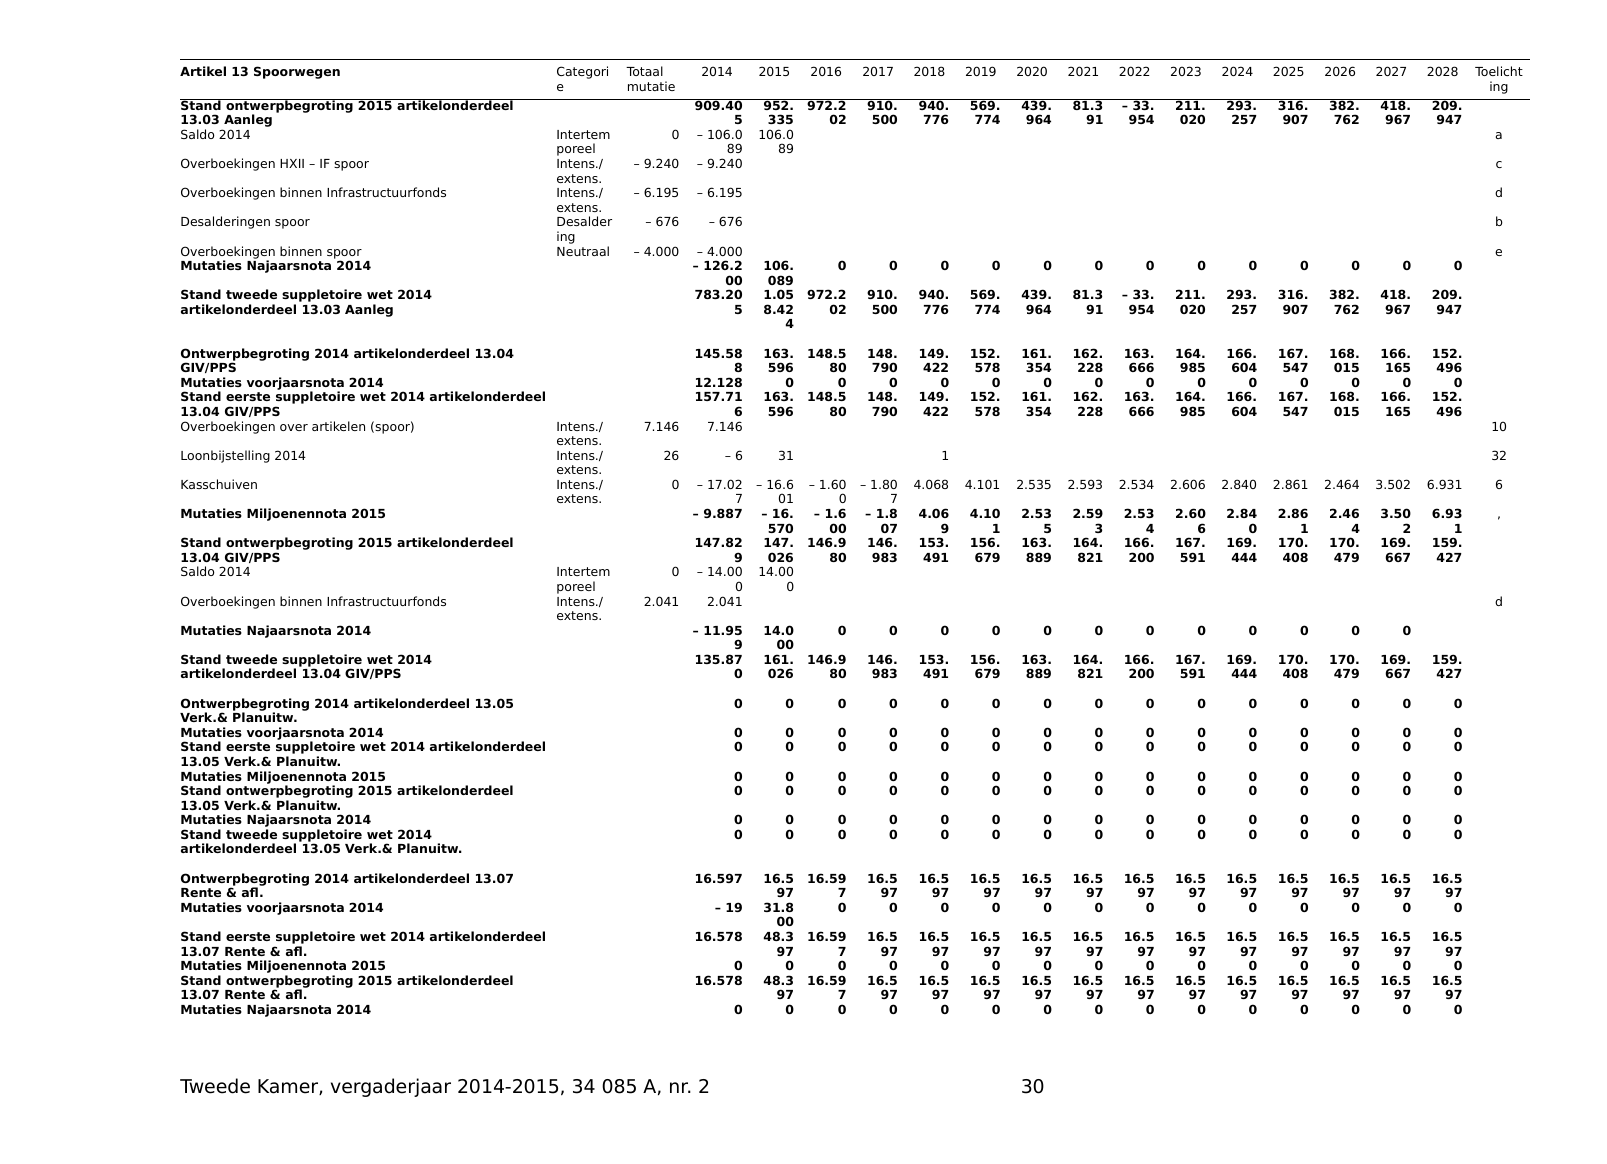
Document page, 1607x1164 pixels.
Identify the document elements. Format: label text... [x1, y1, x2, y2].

table_cell [1160, 186, 1212, 215]
table_cell – 16.601 [749, 478, 800, 507]
table_header 2023 [1160, 60, 1212, 99]
table_cell [1109, 857, 1160, 872]
table_cell – 676 [685, 215, 748, 244]
table_cell 2.041 [621, 595, 685, 624]
table_cell 0 [1109, 959, 1160, 974]
table_cell [550, 770, 621, 784]
table_cell Mutaties voorjaarsnota 2014 [180, 376, 550, 390]
table_cell [1468, 726, 1529, 740]
table_cell 0 [852, 784, 903, 813]
table_cell 16.597 [1058, 974, 1109, 1003]
table_cell 0 [1212, 376, 1263, 390]
table_cell 166.200 [1109, 653, 1160, 682]
table_cell 569.774 [955, 288, 1006, 332]
table_cell 14.000 [749, 565, 800, 594]
table_header 2020 [1006, 60, 1058, 99]
table_cell 0 [685, 770, 748, 784]
table_cell 0 [1109, 1003, 1160, 1017]
table_cell 135.870 [685, 653, 748, 682]
table_cell 0 [1314, 624, 1366, 653]
table_cell 0 [904, 740, 955, 769]
table_cell [1468, 347, 1529, 376]
table_cell 0 [1212, 259, 1263, 288]
table_cell – 4.000 [621, 245, 685, 259]
table_cell [904, 857, 955, 872]
table_cell [852, 186, 903, 215]
table_cell [955, 128, 1006, 157]
table_cell 163.596 [749, 390, 800, 419]
table_cell [621, 901, 685, 930]
table_cell [550, 974, 621, 1003]
table_cell 0 [1366, 624, 1417, 653]
table_cell [800, 449, 852, 478]
table_cell [180, 332, 550, 347]
table_cell 0 [955, 376, 1006, 390]
table_cell 0 [1058, 697, 1109, 726]
table_cell 0 [1417, 959, 1468, 974]
table_cell 0 [1109, 259, 1160, 288]
table_cell 16.597 [852, 930, 903, 959]
table_cell 0 [1212, 813, 1263, 828]
table_cell 0 [904, 828, 955, 857]
table_header 2019 [955, 60, 1006, 99]
table_cell [852, 157, 903, 186]
table_cell [621, 857, 685, 872]
table_cell 0 [1212, 770, 1263, 784]
table_cell 48.397 [749, 930, 800, 959]
table_cell 16.597 [1058, 872, 1109, 901]
table_cell – 16.570 [749, 507, 800, 536]
table_cell Mutaties Najaarsnota 2014 [180, 813, 550, 828]
table_header 2015 [749, 60, 800, 99]
table_cell 0 [1366, 259, 1417, 288]
table_cell 0 [1263, 828, 1314, 857]
table_cell [852, 565, 903, 594]
table_cell 169.667 [1366, 653, 1417, 682]
table_cell 6.931 [1417, 507, 1468, 536]
table_cell 439.964 [1006, 100, 1058, 128]
table_cell [749, 857, 800, 872]
table_cell Neutraal [550, 245, 621, 259]
table_cell 0 [852, 697, 903, 726]
table_cell [1314, 682, 1366, 697]
table_cell 0 [1366, 813, 1417, 828]
table_cell 0 [1160, 828, 1212, 857]
table_cell 0 [1109, 740, 1160, 769]
table_cell [1468, 857, 1529, 872]
table_cell [1314, 157, 1366, 186]
table_cell [1212, 595, 1263, 624]
table_cell [800, 245, 852, 259]
table_cell 2.861 [1263, 507, 1314, 536]
table_cell 0 [904, 697, 955, 726]
table_cell [800, 157, 852, 186]
table_cell 164.985 [1160, 347, 1212, 376]
table_cell 167.591 [1160, 653, 1212, 682]
table_cell 163.666 [1109, 390, 1160, 419]
table_cell 0 [1263, 901, 1314, 930]
table_cell 170.479 [1314, 536, 1366, 565]
table_header Toelichting [1468, 60, 1529, 99]
table_cell 166.165 [1366, 390, 1417, 419]
table_cell 162.228 [1058, 390, 1109, 419]
table_cell Desaldering [550, 215, 621, 244]
table_cell 10 [1468, 420, 1529, 449]
table_cell [1006, 157, 1058, 186]
table_cell 16.597 [1160, 974, 1212, 1003]
table_cell [1366, 595, 1417, 624]
table_cell 0 [800, 376, 852, 390]
table_cell [1212, 682, 1263, 697]
table_cell 163.889 [1006, 536, 1058, 565]
table_cell 0 [1006, 376, 1058, 390]
table_cell 0 [1263, 697, 1314, 726]
table_cell – 33.954 [1109, 100, 1160, 128]
table_cell [852, 245, 903, 259]
table_cell 0 [1314, 376, 1366, 390]
table_cell [621, 390, 685, 419]
table_cell 0 [1263, 376, 1314, 390]
table_cell 3.502 [1366, 507, 1417, 536]
table_cell 16.597 [1314, 872, 1366, 901]
table_cell 2.535 [1006, 507, 1058, 536]
table_cell 0 [749, 828, 800, 857]
table_cell Stand ontwerpbegroting 2015 artikelonderdeel 13.05 Verk.& Planuitw. [180, 784, 550, 813]
table_cell 153.491 [904, 536, 955, 565]
table_cell [1109, 245, 1160, 259]
table_cell [1058, 682, 1109, 697]
table_cell 0 [904, 770, 955, 784]
table_cell 293.257 [1212, 288, 1263, 332]
table_cell 0 [685, 697, 748, 726]
table_cell 0 [1263, 1003, 1314, 1017]
table_cell [1417, 595, 1468, 624]
table_cell 16.597 [1366, 872, 1417, 901]
table_cell [1468, 784, 1529, 813]
table_header 2024 [1212, 60, 1263, 99]
table_cell [550, 726, 621, 740]
table_cell 0 [955, 770, 1006, 784]
table_cell [1109, 420, 1160, 449]
table_cell [1417, 128, 1468, 157]
table_cell Overboekingen HXII – IF spoor [180, 157, 550, 186]
table_cell 3.502 [1366, 478, 1417, 507]
table_cell [1212, 128, 1263, 157]
table_cell [852, 215, 903, 244]
table_cell [904, 595, 955, 624]
table_cell 0 [1212, 624, 1263, 653]
table_cell 163.889 [1006, 653, 1058, 682]
table_cell Intens./extens. [550, 449, 621, 478]
table_cell [904, 245, 955, 259]
table_cell [749, 332, 800, 347]
table_cell 0 [1314, 784, 1366, 813]
table_cell , [1468, 507, 1529, 536]
table_cell 316.907 [1263, 288, 1314, 332]
table_cell [621, 682, 685, 697]
table_cell [1263, 565, 1314, 594]
table_cell 0 [800, 959, 852, 974]
table_cell – 9.887 [685, 507, 748, 536]
table_cell 0 [1109, 624, 1160, 653]
table_cell 4.068 [904, 478, 955, 507]
table_cell [1417, 857, 1468, 872]
table_cell 0 [1160, 1003, 1212, 1017]
table_cell Ontwerpbegroting 2014 artikelonderdeel 13.04 GIV/PPS [180, 347, 550, 376]
table_cell 0 [1212, 1003, 1263, 1017]
table_cell 0 [1006, 624, 1058, 653]
table_cell 0 [1366, 770, 1417, 784]
table_cell 0 [749, 784, 800, 813]
table_cell [621, 624, 685, 653]
table_cell 6 [1468, 478, 1529, 507]
table_cell [955, 857, 1006, 872]
table_cell [621, 347, 685, 376]
table_cell 14.000 [749, 624, 800, 653]
table_cell [621, 813, 685, 828]
table_cell 0 [904, 726, 955, 740]
table_cell [621, 872, 685, 901]
table_cell Intens./extens. [550, 478, 621, 507]
table_cell 16.597 [800, 872, 852, 901]
table_cell 0 [621, 565, 685, 594]
table_cell [904, 565, 955, 594]
table_cell 0 [1212, 726, 1263, 740]
table_cell 0 [1160, 740, 1212, 769]
table_cell Ontwerpbegroting 2014 artikelonderdeel 13.07 Rente & afl. [180, 872, 550, 901]
table_cell [550, 1003, 621, 1017]
table_cell [685, 682, 748, 697]
table_cell [1468, 100, 1529, 128]
table_cell 0 [800, 901, 852, 930]
table_cell – 6.195 [621, 186, 685, 215]
table_cell – 126.200 [685, 259, 748, 288]
table_cell 4.101 [955, 478, 1006, 507]
table_cell 2.464 [1314, 478, 1366, 507]
table_header Categorie [550, 60, 621, 99]
table_cell [550, 376, 621, 390]
table_cell 0 [800, 784, 852, 813]
table_cell 0 [852, 901, 903, 930]
table_cell 2.606 [1160, 507, 1212, 536]
table_cell 16.597 [685, 872, 748, 901]
table_cell 0 [685, 959, 748, 974]
table_cell 0 [1058, 376, 1109, 390]
table_cell 1.058.424 [749, 288, 800, 332]
table_cell [1417, 186, 1468, 215]
table_cell 0 [1263, 784, 1314, 813]
table_cell [1468, 974, 1529, 1003]
table_cell 0 [1366, 697, 1417, 726]
table_cell [550, 740, 621, 769]
table_cell [800, 420, 852, 449]
table_cell – 6 [685, 449, 748, 478]
table_cell [800, 128, 852, 157]
table_cell 783.205 [685, 288, 748, 332]
table_header 2021 [1058, 60, 1109, 99]
table_cell 910.500 [852, 288, 903, 332]
table_cell [1160, 128, 1212, 157]
table_cell – 106.089 [685, 128, 748, 157]
table_cell 0 [904, 813, 955, 828]
table_cell [621, 740, 685, 769]
table_cell [1468, 565, 1529, 594]
table_cell [550, 100, 621, 128]
table_cell 0 [1058, 901, 1109, 930]
table_cell 0 [1314, 959, 1366, 974]
table_cell Mutaties Miljoenennota 2015 [180, 507, 550, 536]
table_cell Overboekingen binnen Infrastructuurfonds [180, 186, 550, 215]
table_cell 0 [1366, 959, 1417, 974]
table_cell [1006, 857, 1058, 872]
table_cell 152.496 [1417, 347, 1468, 376]
table_cell 16.597 [1366, 974, 1417, 1003]
table_cell 0 [1263, 624, 1314, 653]
table_cell [1109, 332, 1160, 347]
table_cell 2.593 [1058, 507, 1109, 536]
table_cell 156.679 [955, 653, 1006, 682]
table_cell 0 [1058, 726, 1109, 740]
table_cell [1263, 157, 1314, 186]
table_cell 0 [1417, 259, 1468, 288]
table_cell 16.597 [800, 974, 852, 1003]
table_cell [1058, 332, 1109, 347]
table_cell 31 [749, 449, 800, 478]
table_cell 0 [1212, 959, 1263, 974]
table_cell 0 [1006, 901, 1058, 930]
table_cell [1263, 245, 1314, 259]
table_cell Stand tweede suppletoire wet 2014 artikelonderdeel 13.04 GIV/PPS [180, 653, 550, 682]
table_cell [800, 215, 852, 244]
table_cell – 14.000 [685, 565, 748, 594]
table_cell Stand eerste suppletoire wet 2014 artikelonderdeel 13.07 Rente & afl. [180, 930, 550, 959]
table_cell [1006, 215, 1058, 244]
table_cell [1417, 420, 1468, 449]
table_cell [1314, 128, 1366, 157]
table_cell 159.427 [1417, 536, 1468, 565]
table_cell a [1468, 128, 1529, 157]
table_cell [1366, 157, 1417, 186]
table_cell [1160, 682, 1212, 697]
table_cell [1468, 376, 1529, 390]
table_cell [749, 595, 800, 624]
table_cell 0 [1417, 784, 1468, 813]
table_cell 2.534 [1109, 478, 1160, 507]
table_cell 16.597 [1366, 930, 1417, 959]
table_cell [749, 420, 800, 449]
table_cell [550, 653, 621, 682]
table_cell – 9.240 [621, 157, 685, 186]
table_cell [621, 536, 685, 565]
table_cell 0 [1314, 740, 1366, 769]
table_cell 0 [1314, 259, 1366, 288]
table_cell 147.026 [749, 536, 800, 565]
table_cell [1058, 420, 1109, 449]
table_cell 0 [1366, 726, 1417, 740]
table_cell [1212, 332, 1263, 347]
table_cell [1263, 186, 1314, 215]
table_cell 16.597 [1314, 930, 1366, 959]
table_cell 0 [1006, 770, 1058, 784]
table_cell [1109, 128, 1160, 157]
table_cell 0 [1314, 770, 1366, 784]
table_cell 16.597 [1160, 930, 1212, 959]
table_cell 0 [800, 770, 852, 784]
table_cell 168.015 [1314, 347, 1366, 376]
table_cell [1006, 128, 1058, 157]
table_cell [1058, 245, 1109, 259]
table_cell Mutaties voorjaarsnota 2014 [180, 726, 550, 740]
table_cell [550, 624, 621, 653]
table_cell 211.020 [1160, 100, 1212, 128]
table_cell [1417, 449, 1468, 478]
table_cell 0 [1366, 784, 1417, 813]
table_cell [621, 959, 685, 974]
table_cell 16.597 [1212, 974, 1263, 1003]
table_cell [550, 697, 621, 726]
table_cell 0 [1366, 828, 1417, 857]
table_cell 0 [1006, 1003, 1058, 1017]
table_cell 0 [1212, 740, 1263, 769]
table_cell 16.597 [1263, 974, 1314, 1003]
table_cell Loonbijstelling 2014 [180, 449, 550, 478]
table_cell 0 [955, 813, 1006, 828]
table_cell 0 [1109, 784, 1160, 813]
table_cell 0 [955, 901, 1006, 930]
table_cell d [1468, 595, 1529, 624]
table_cell [550, 390, 621, 419]
table_cell – 676 [621, 215, 685, 244]
table_cell 106.089 [749, 259, 800, 288]
table_cell [1263, 215, 1314, 244]
table_cell 0 [749, 740, 800, 769]
table_header 2027 [1366, 60, 1417, 99]
table_cell [550, 682, 621, 697]
table_cell 0 [1417, 376, 1468, 390]
table_cell 148.580 [800, 347, 852, 376]
table_cell 16.597 [1109, 974, 1160, 1003]
table_cell [1366, 128, 1417, 157]
table_cell 166.604 [1212, 390, 1263, 419]
table_cell 0 [621, 128, 685, 157]
table_cell [621, 288, 685, 332]
table_cell 0 [1058, 1003, 1109, 1017]
table_cell [1468, 697, 1529, 726]
table_cell c [1468, 157, 1529, 186]
table_cell Overboekingen over artikelen (spoor) [180, 420, 550, 449]
table_cell 16.597 [955, 872, 1006, 901]
table_cell [852, 420, 903, 449]
table_cell 162.228 [1058, 347, 1109, 376]
table_cell 439.964 [1006, 288, 1058, 332]
table_cell Mutaties Najaarsnota 2014 [180, 624, 550, 653]
table_cell Mutaties Miljoenennota 2015 [180, 959, 550, 974]
table_cell Intens./extens. [550, 186, 621, 215]
table_cell 170.479 [1314, 653, 1366, 682]
table_cell 211.020 [1160, 288, 1212, 332]
table_cell [1417, 215, 1468, 244]
table_cell [1468, 390, 1529, 419]
table_cell 0 [1006, 784, 1058, 813]
table_cell [1263, 682, 1314, 697]
table_cell [1366, 215, 1417, 244]
table_cell [1212, 857, 1263, 872]
table_cell – 17.027 [685, 478, 748, 507]
table_cell 170.408 [1263, 536, 1314, 565]
table_cell 0 [852, 770, 903, 784]
table_cell 0 [1109, 828, 1160, 857]
table_cell 0 [852, 376, 903, 390]
table_cell 12.128 [685, 376, 748, 390]
table_cell [1468, 332, 1529, 347]
table_cell 0 [852, 813, 903, 828]
table_cell [621, 697, 685, 726]
table_cell 0 [1212, 697, 1263, 726]
table_cell 4.069 [904, 507, 955, 536]
table_cell [852, 128, 903, 157]
table_cell 0 [1366, 740, 1417, 769]
table_cell – 1.600 [800, 478, 852, 507]
table_cell [1058, 186, 1109, 215]
table_cell 0 [904, 376, 955, 390]
table_cell [1417, 157, 1468, 186]
table_cell [955, 186, 1006, 215]
table_cell [1160, 157, 1212, 186]
table_cell 146.983 [852, 536, 903, 565]
table_cell [550, 872, 621, 901]
table_cell [1468, 288, 1529, 332]
table_cell 0 [955, 1003, 1006, 1017]
table_cell 152.578 [955, 390, 1006, 419]
table_cell [1109, 157, 1160, 186]
table_cell 0 [904, 1003, 955, 1017]
table_cell [1058, 449, 1109, 478]
table_header 2028 [1417, 60, 1468, 99]
table_cell 0 [1006, 959, 1058, 974]
table_cell [1314, 332, 1366, 347]
table_cell 16.597 [852, 872, 903, 901]
table_cell Mutaties Najaarsnota 2014 [180, 1003, 550, 1017]
table_cell 2.593 [1058, 478, 1109, 507]
table_cell Mutaties voorjaarsnota 2014 [180, 901, 550, 930]
table_cell 0 [1366, 1003, 1417, 1017]
table_header 2026 [1314, 60, 1366, 99]
table_cell 0 [1314, 726, 1366, 740]
table_cell – 1.807 [852, 507, 903, 536]
table_cell [955, 595, 1006, 624]
table_cell [904, 682, 955, 697]
table_cell Stand tweede suppletoire wet 2014 artikelonderdeel 13.03 Aanleg [180, 288, 550, 332]
table_cell 163.666 [1109, 347, 1160, 376]
table_cell [180, 857, 550, 872]
table_cell [1058, 565, 1109, 594]
table_cell [1468, 770, 1529, 784]
table_cell [1263, 857, 1314, 872]
table_cell 382.762 [1314, 288, 1366, 332]
table_cell [1468, 872, 1529, 901]
table_cell [1468, 959, 1529, 974]
table_cell 0 [1160, 770, 1212, 784]
table_cell 148.790 [852, 347, 903, 376]
table_cell [1314, 857, 1366, 872]
table_cell [1468, 259, 1529, 288]
table_cell 81.391 [1058, 288, 1109, 332]
table_cell Intertemporeel [550, 565, 621, 594]
table_cell [955, 332, 1006, 347]
table_cell 0 [1417, 770, 1468, 784]
table_cell 952.335 [749, 100, 800, 128]
table_cell 382.762 [1314, 100, 1366, 128]
table_cell [1468, 740, 1529, 769]
table_cell [550, 857, 621, 872]
table_cell 164.821 [1058, 653, 1109, 682]
table_cell 0 [800, 259, 852, 288]
table_cell 1 [904, 449, 955, 478]
table_header Artikel 13 Spoorwegen [180, 60, 550, 99]
table_cell 0 [852, 959, 903, 974]
table_cell 0 [852, 740, 903, 769]
table_cell 972.202 [800, 100, 852, 128]
table_cell 0 [800, 813, 852, 828]
table_cell 0 [749, 959, 800, 974]
table_cell [800, 595, 852, 624]
table_cell 146.980 [800, 653, 852, 682]
table_cell 6.931 [1417, 478, 1468, 507]
table_cell [621, 974, 685, 1003]
table_cell [1160, 245, 1212, 259]
table_cell 418.967 [1366, 288, 1417, 332]
table_cell [1468, 901, 1529, 930]
table_cell – 11.959 [685, 624, 748, 653]
table_cell 2.606 [1160, 478, 1212, 507]
table_cell 0 [1058, 770, 1109, 784]
table_cell 0 [685, 813, 748, 828]
table_cell 0 [1263, 959, 1314, 974]
table_cell – 4.000 [685, 245, 748, 259]
table_cell 293.257 [1212, 100, 1263, 128]
table_cell [1058, 595, 1109, 624]
table_cell 163.596 [749, 347, 800, 376]
table_cell 972.202 [800, 288, 852, 332]
table_cell [1109, 449, 1160, 478]
table_cell 146.980 [800, 536, 852, 565]
table_cell 0 [1160, 376, 1212, 390]
table_cell 2.534 [1109, 507, 1160, 536]
table_cell 0 [1417, 901, 1468, 930]
table_cell 0 [904, 959, 955, 974]
table_cell [1417, 332, 1468, 347]
table_cell 146.983 [852, 653, 903, 682]
table_cell [800, 332, 852, 347]
table_cell 0 [749, 376, 800, 390]
table_cell [1006, 449, 1058, 478]
table_cell [1006, 245, 1058, 259]
table_cell [550, 288, 621, 332]
table_cell [955, 565, 1006, 594]
table_cell Saldo 2014 [180, 128, 550, 157]
table_cell 169.444 [1212, 536, 1263, 565]
table_cell – 1.807 [852, 478, 903, 507]
table_cell 0 [1109, 901, 1160, 930]
table_cell [1366, 186, 1417, 215]
table_cell [904, 128, 955, 157]
table_cell 0 [1263, 740, 1314, 769]
table_cell 152.496 [1417, 390, 1468, 419]
table_cell [955, 215, 1006, 244]
table_cell Ontwerpbegroting 2014 artikelonderdeel 13.05 Verk.& Planuitw. [180, 697, 550, 726]
table_cell 0 [800, 697, 852, 726]
table_cell Desalderingen spoor [180, 215, 550, 244]
table_header 2025 [1263, 60, 1314, 99]
table_cell 0 [1212, 901, 1263, 930]
table_cell 0 [1006, 740, 1058, 769]
table_cell Intertemporeel [550, 128, 621, 157]
table_cell [1160, 332, 1212, 347]
table_cell 167.591 [1160, 536, 1212, 565]
table_cell 0 [1160, 624, 1212, 653]
table_header 2022 [1109, 60, 1160, 99]
table_cell 0 [685, 784, 748, 813]
table_cell 2.840 [1212, 507, 1263, 536]
table_cell [1160, 449, 1212, 478]
table_cell 0 [1058, 259, 1109, 288]
table_cell 0 [1417, 828, 1468, 857]
table_cell 0 [685, 726, 748, 740]
table_cell 147.829 [685, 536, 748, 565]
table_cell 16.578 [685, 974, 748, 1003]
table_cell [1212, 449, 1263, 478]
table_cell Stand eerste suppletoire wet 2014 artikelonderdeel 13.05 Verk.& Planuitw. [180, 740, 550, 769]
table_cell [685, 857, 748, 872]
table_cell 2.041 [685, 595, 748, 624]
table_cell [1058, 215, 1109, 244]
table_cell 0 [1160, 259, 1212, 288]
table_cell [904, 420, 955, 449]
table_cell [1006, 595, 1058, 624]
table_cell [1468, 624, 1529, 653]
table_cell 0 [955, 624, 1006, 653]
table_cell 0 [621, 478, 685, 507]
table_cell Intens./extens. [550, 420, 621, 449]
table_cell [1366, 420, 1417, 449]
table_cell 0 [800, 726, 852, 740]
table_cell 0 [852, 726, 903, 740]
table_cell 153.491 [904, 653, 955, 682]
table_cell 16.597 [1263, 872, 1314, 901]
table_header Totaal mutatie [621, 60, 685, 99]
table_cell 16.597 [1212, 930, 1263, 959]
table_cell 164.821 [1058, 536, 1109, 565]
table_cell [1417, 624, 1468, 653]
table_cell [1417, 245, 1468, 259]
table_header 2016 [800, 60, 852, 99]
table_cell Kasschuiven [180, 478, 550, 507]
table_cell [1263, 595, 1314, 624]
table_cell [1109, 565, 1160, 594]
table_cell – 9.240 [685, 157, 748, 186]
table_cell 0 [1109, 376, 1160, 390]
table_cell [1160, 215, 1212, 244]
table_cell [955, 157, 1006, 186]
table_cell [1006, 186, 1058, 215]
table_cell 0 [1109, 770, 1160, 784]
table_cell [1468, 930, 1529, 959]
table_cell 0 [955, 959, 1006, 974]
table_cell 0 [1417, 813, 1468, 828]
table_header 2018 [904, 60, 955, 99]
table_cell 16.597 [1263, 930, 1314, 959]
table_cell 0 [1417, 1003, 1468, 1017]
table_cell 16.597 [955, 974, 1006, 1003]
table_cell [852, 332, 903, 347]
table_cell 0 [904, 784, 955, 813]
table_cell 0 [955, 697, 1006, 726]
table_cell 148.790 [852, 390, 903, 419]
table_cell 0 [1263, 726, 1314, 740]
table_cell [1366, 449, 1417, 478]
table_cell [621, 770, 685, 784]
table_cell 316.907 [1263, 100, 1314, 128]
table_cell [1366, 857, 1417, 872]
table_cell [749, 215, 800, 244]
table_cell 0 [955, 740, 1006, 769]
table_cell 16.597 [904, 872, 955, 901]
table_cell 145.588 [685, 347, 748, 376]
table_cell [1314, 215, 1366, 244]
table_cell [955, 420, 1006, 449]
table_cell [1109, 595, 1160, 624]
table_cell 909.405 [685, 100, 748, 128]
table_cell [550, 784, 621, 813]
table_cell 32 [1468, 449, 1529, 478]
table_cell 0 [955, 259, 1006, 288]
table_cell [1160, 565, 1212, 594]
table_cell 16.597 [1417, 974, 1468, 1003]
table_cell [1468, 1003, 1529, 1017]
table_cell [550, 828, 621, 857]
table_cell [1314, 420, 1366, 449]
table_cell [1468, 828, 1529, 857]
table_cell 0 [685, 828, 748, 857]
table_cell 0 [1263, 770, 1314, 784]
table_cell [550, 930, 621, 959]
table_cell 0 [800, 828, 852, 857]
table_cell 0 [904, 259, 955, 288]
table_cell 149.422 [904, 390, 955, 419]
table_cell [685, 332, 748, 347]
table_cell [1006, 565, 1058, 594]
table_cell 161.026 [749, 653, 800, 682]
table_cell 0 [1006, 726, 1058, 740]
table_cell [621, 653, 685, 682]
table_cell 0 [1366, 901, 1417, 930]
table_cell [1417, 682, 1468, 697]
table_cell 16.597 [904, 974, 955, 1003]
table_cell [1006, 420, 1058, 449]
table_cell 16.597 [1006, 872, 1058, 901]
table_cell 152.578 [955, 347, 1006, 376]
table_cell [800, 565, 852, 594]
table_cell 16.597 [1212, 872, 1263, 901]
table_cell 2.464 [1314, 507, 1366, 536]
table_cell 16.597 [904, 930, 955, 959]
table_cell 0 [1058, 828, 1109, 857]
table_cell [180, 682, 550, 697]
table_header 2014 [685, 60, 748, 99]
table_cell [749, 682, 800, 697]
table_cell [1417, 565, 1468, 594]
table_cell Mutaties Miljoenennota 2015 [180, 770, 550, 784]
table_cell [621, 507, 685, 536]
table_cell 0 [904, 901, 955, 930]
table_cell 0 [1058, 740, 1109, 769]
table_cell [955, 682, 1006, 697]
table_cell [1109, 215, 1160, 244]
table_cell 31.800 [749, 901, 800, 930]
table_cell [955, 245, 1006, 259]
table_cell [621, 930, 685, 959]
table_cell [550, 813, 621, 828]
table_cell [1212, 186, 1263, 215]
table_cell 16.597 [1314, 974, 1366, 1003]
table_cell 0 [1160, 784, 1212, 813]
table_cell 0 [1417, 726, 1468, 740]
table_cell 209.947 [1417, 288, 1468, 332]
table_cell Stand ontwerpbegroting 2015 artikelonderdeel 13.03 Aanleg [180, 100, 550, 128]
table_cell 0 [1417, 697, 1468, 726]
table_cell 0 [1109, 813, 1160, 828]
table_cell e [1468, 245, 1529, 259]
table_cell [1468, 682, 1529, 697]
table_cell 0 [1160, 813, 1212, 828]
table_cell 16.597 [800, 930, 852, 959]
table_cell 0 [1006, 697, 1058, 726]
table_cell – 6.195 [685, 186, 748, 215]
table_cell 16.597 [1417, 930, 1468, 959]
table_cell [800, 682, 852, 697]
table_cell 167.547 [1263, 347, 1314, 376]
table_cell 0 [1058, 813, 1109, 828]
table_cell [1314, 565, 1366, 594]
table_cell 0 [852, 624, 903, 653]
table_cell [1160, 857, 1212, 872]
table_cell [1366, 332, 1417, 347]
table_cell 16.597 [1109, 930, 1160, 959]
table_cell [852, 682, 903, 697]
table_cell Overboekingen binnen Infrastructuurfonds [180, 595, 550, 624]
table_cell 16.597 [1058, 930, 1109, 959]
table_cell 7.146 [685, 420, 748, 449]
table_cell 16.597 [1160, 872, 1212, 901]
table_cell [550, 959, 621, 974]
table_cell 0 [852, 259, 903, 288]
table_cell [621, 784, 685, 813]
table_cell – 1.600 [800, 507, 852, 536]
table_cell 170.408 [1263, 653, 1314, 682]
table_cell [852, 857, 903, 872]
table_cell [955, 449, 1006, 478]
table_cell 0 [1314, 828, 1366, 857]
table_cell [621, 1003, 685, 1017]
table_cell 0 [1160, 959, 1212, 974]
table_cell [550, 332, 621, 347]
table_cell 0 [1160, 697, 1212, 726]
table_cell – 33.954 [1109, 288, 1160, 332]
table_cell [904, 332, 955, 347]
table_cell 0 [1109, 697, 1160, 726]
table_cell 0 [800, 1003, 852, 1017]
table_cell [1006, 332, 1058, 347]
table_cell 0 [852, 1003, 903, 1017]
table_cell 0 [1058, 624, 1109, 653]
table_cell 0 [1314, 901, 1366, 930]
table_cell Mutaties Najaarsnota 2014 [180, 259, 550, 288]
table_cell [1366, 565, 1417, 594]
table_cell Saldo 2014 [180, 565, 550, 594]
table_cell 48.397 [749, 974, 800, 1003]
table_cell 168.015 [1314, 390, 1366, 419]
table_cell 0 [955, 726, 1006, 740]
table_cell 161.354 [1006, 347, 1058, 376]
table_cell [621, 376, 685, 390]
table_cell [852, 449, 903, 478]
table_cell [621, 100, 685, 128]
table_cell [1109, 186, 1160, 215]
table_cell [904, 157, 955, 186]
table_cell 157.716 [685, 390, 748, 419]
table_cell [550, 347, 621, 376]
table_cell 0 [1006, 813, 1058, 828]
table_cell 16.597 [852, 974, 903, 1003]
table_cell 0 [800, 624, 852, 653]
table_cell [621, 259, 685, 288]
table_cell [550, 259, 621, 288]
table_cell 16.597 [1417, 872, 1468, 901]
table_cell [550, 507, 621, 536]
table_cell 0 [955, 784, 1006, 813]
table_cell 209.947 [1417, 100, 1468, 128]
table_cell 16.597 [955, 930, 1006, 959]
table_cell 0 [1109, 726, 1160, 740]
table_cell 0 [749, 813, 800, 828]
table_cell 148.580 [800, 390, 852, 419]
table_cell 0 [749, 770, 800, 784]
table_cell 940.776 [904, 288, 955, 332]
table_cell 166.200 [1109, 536, 1160, 565]
table_cell 166.165 [1366, 347, 1417, 376]
table_cell 166.604 [1212, 347, 1263, 376]
table_cell 0 [800, 740, 852, 769]
table_cell 0 [1263, 813, 1314, 828]
table_cell [1314, 449, 1366, 478]
table_cell 16.597 [749, 872, 800, 901]
table_cell [1160, 420, 1212, 449]
table_cell Overboekingen binnen spoor [180, 245, 550, 259]
table_cell 161.354 [1006, 390, 1058, 419]
table_cell 2.535 [1006, 478, 1058, 507]
table_cell [550, 901, 621, 930]
table_cell [749, 157, 800, 186]
table_cell [1263, 332, 1314, 347]
table_cell 0 [1314, 1003, 1366, 1017]
table_cell [1468, 653, 1529, 682]
table_cell 0 [904, 624, 955, 653]
table_cell 0 [1006, 828, 1058, 857]
table_cell [621, 828, 685, 857]
table_cell Stand tweede suppletoire wet 2014 artikelonderdeel 13.05 Verk.& Planuitw. [180, 828, 550, 857]
table_cell 0 [749, 1003, 800, 1017]
table_cell 0 [1212, 828, 1263, 857]
table_cell 910.500 [852, 100, 903, 128]
table_cell [1468, 536, 1529, 565]
table_cell [800, 857, 852, 872]
table_cell 0 [685, 740, 748, 769]
table_cell 0 [1160, 901, 1212, 930]
table_cell 26 [621, 449, 685, 478]
table_cell 0 [749, 726, 800, 740]
table_cell [1058, 857, 1109, 872]
table_cell 16.597 [1006, 974, 1058, 1003]
table_cell 169.444 [1212, 653, 1263, 682]
table_cell [1006, 682, 1058, 697]
table_cell [749, 245, 800, 259]
table_cell Stand eerste suppletoire wet 2014 artikelonderdeel 13.04 GIV/PPS [180, 390, 550, 419]
table_cell [1314, 186, 1366, 215]
table_cell 16.597 [1109, 872, 1160, 901]
table_cell [1212, 215, 1263, 244]
table_cell [550, 536, 621, 565]
table_cell 0 [685, 1003, 748, 1017]
table_cell [749, 186, 800, 215]
table_cell 81.391 [1058, 100, 1109, 128]
table_cell [1366, 245, 1417, 259]
table_cell 0 [1212, 784, 1263, 813]
table_cell [1212, 245, 1263, 259]
table_cell b [1468, 215, 1529, 244]
table_cell Stand ontwerpbegroting 2015 artikelonderdeel 13.07 Rente & afl. [180, 974, 550, 1003]
table_cell Intens./extens. [550, 595, 621, 624]
table_cell 0 [955, 828, 1006, 857]
table_cell 0 [1314, 697, 1366, 726]
table_cell [621, 726, 685, 740]
table_cell [1058, 128, 1109, 157]
table_cell 0 [749, 697, 800, 726]
table_cell [621, 332, 685, 347]
table_cell [1314, 595, 1366, 624]
table_cell 7.146 [621, 420, 685, 449]
table_cell d [1468, 186, 1529, 215]
table_cell 0 [1314, 813, 1366, 828]
table_cell [1160, 595, 1212, 624]
table_cell 169.667 [1366, 536, 1417, 565]
table_cell 0 [1058, 959, 1109, 974]
table_cell – 19 [685, 901, 748, 930]
table_cell Stand ontwerpbegroting 2015 artikelonderdeel 13.04 GIV/PPS [180, 536, 550, 565]
table_cell 149.422 [904, 347, 955, 376]
table_cell [800, 186, 852, 215]
table_cell 0 [1366, 376, 1417, 390]
table_cell [1263, 420, 1314, 449]
table_cell [1212, 565, 1263, 594]
table_cell 0 [1263, 259, 1314, 288]
table_cell [1263, 449, 1314, 478]
table_cell 2.861 [1263, 478, 1314, 507]
table_cell 0 [1006, 259, 1058, 288]
table_cell [1314, 245, 1366, 259]
table_cell 159.427 [1417, 653, 1468, 682]
table_cell 2.840 [1212, 478, 1263, 507]
table_cell [1263, 128, 1314, 157]
table_cell [904, 186, 955, 215]
table_cell 167.547 [1263, 390, 1314, 419]
table_cell 0 [1160, 726, 1212, 740]
table_header 2017 [852, 60, 903, 99]
table_cell Intens./extens. [550, 157, 621, 186]
table_cell [1109, 682, 1160, 697]
table_cell [852, 595, 903, 624]
table_cell 16.578 [685, 930, 748, 959]
table_cell 0 [1417, 740, 1468, 769]
table_cell [1366, 682, 1417, 697]
table_cell 164.985 [1160, 390, 1212, 419]
table_cell 4.101 [955, 507, 1006, 536]
table_cell [1468, 813, 1529, 828]
table_cell [1212, 157, 1263, 186]
table_cell 0 [852, 828, 903, 857]
table_cell 156.679 [955, 536, 1006, 565]
table_cell [1058, 157, 1109, 186]
table_cell [1212, 420, 1263, 449]
table_cell [904, 215, 955, 244]
table_cell 569.774 [955, 100, 1006, 128]
table_cell 940.776 [904, 100, 955, 128]
table_cell 418.967 [1366, 100, 1417, 128]
table_cell 106.089 [749, 128, 800, 157]
table_cell 0 [1058, 784, 1109, 813]
table_cell 16.597 [1006, 930, 1058, 959]
